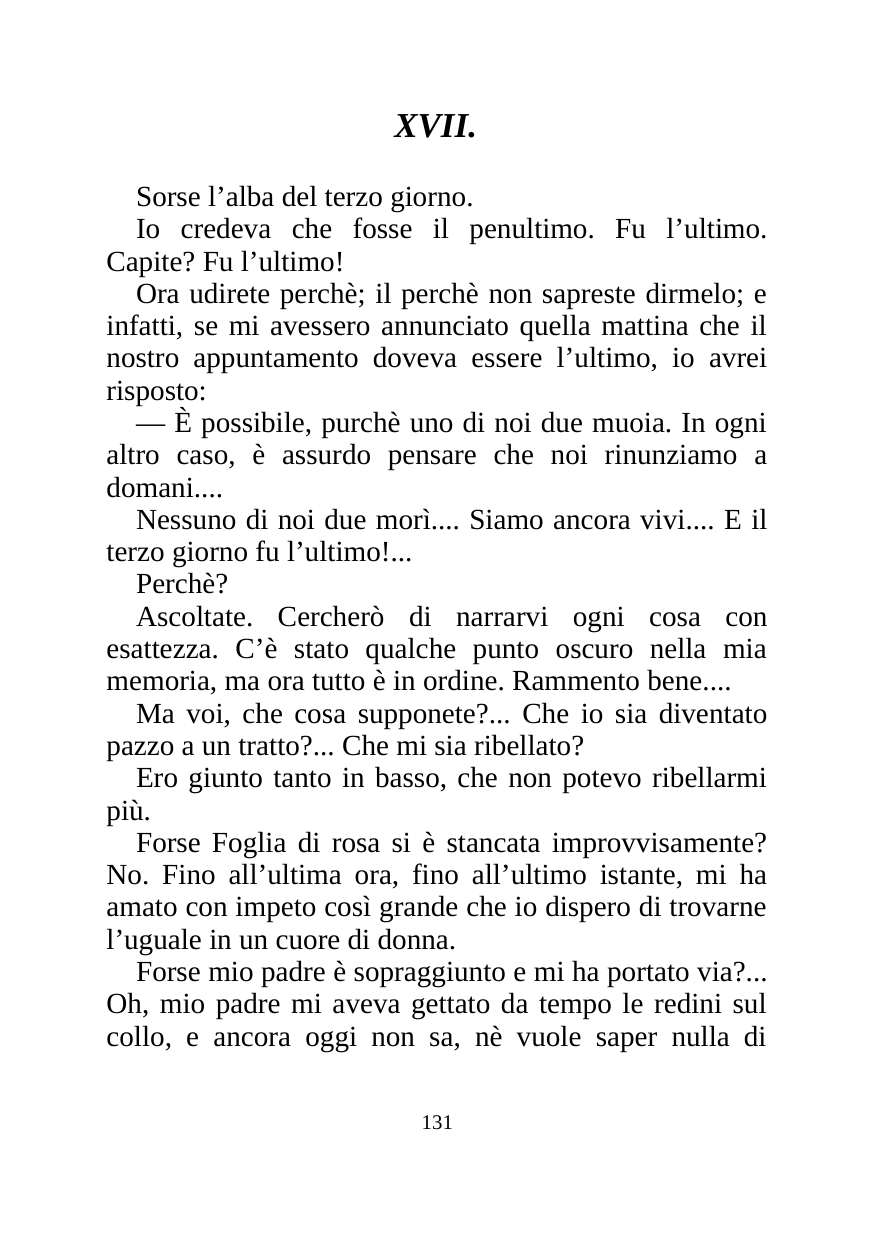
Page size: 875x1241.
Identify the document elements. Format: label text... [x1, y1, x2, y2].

text Forse Foglia di rosa si è stancata improvvisamente? No. Fino all’ultima ora, fino all’ultimo istante, mi ha amato con impeto così grande che io dispero di trovarne l’uguale in un cuore di donna. [106, 826, 768, 955]
subtitle XVII. [106, 106, 768, 145]
text Ma voi, che cosa supponete?... Che io sia diventato pazzo a un tratto?... Che mi sia ribellato? [106, 697, 768, 762]
text Perchè? [106, 568, 768, 600]
text Nessuno di noi due morì.... Siamo ancora vivi.... E il terzo giorno fu l’ultimo!... [106, 503, 768, 568]
text Ero giunto tanto in basso, che non potevo ribellarmi più. [106, 762, 768, 826]
text Ascoltate. Cercherò di narrarvi ogni cosa con esattezza. C’è stato qualche punto oscuro nella mia memoria, ma ora tutto è in ordine. Rammento bene.... [106, 600, 768, 697]
text Sorse l’alba del terzo giorno. [106, 180, 768, 213]
text — È possibile, purchè uno di noi due muoia. In ogni altro caso, è assurdo pensare che noi rinunziamo a domani.... [106, 406, 768, 503]
text Io credeva che fosse il penultimo. Fu l’ultimo. Capite? Fu l’ultimo! [106, 213, 768, 277]
text Forse mio padre è sopraggiunto e mi ha portato via?... Oh, mio padre mi aveva gettato da tempo le redini sul collo, e ancora oggi non sa, nè vuole saper nulla di [106, 955, 768, 1052]
text Ora udirete perchè; il perchè non sapreste dirmelo; e infatti, se mi avessero annunciato quella mattina che il nostro appuntamento doveva essere l’ultimo, io avrei risposto: [106, 277, 768, 406]
